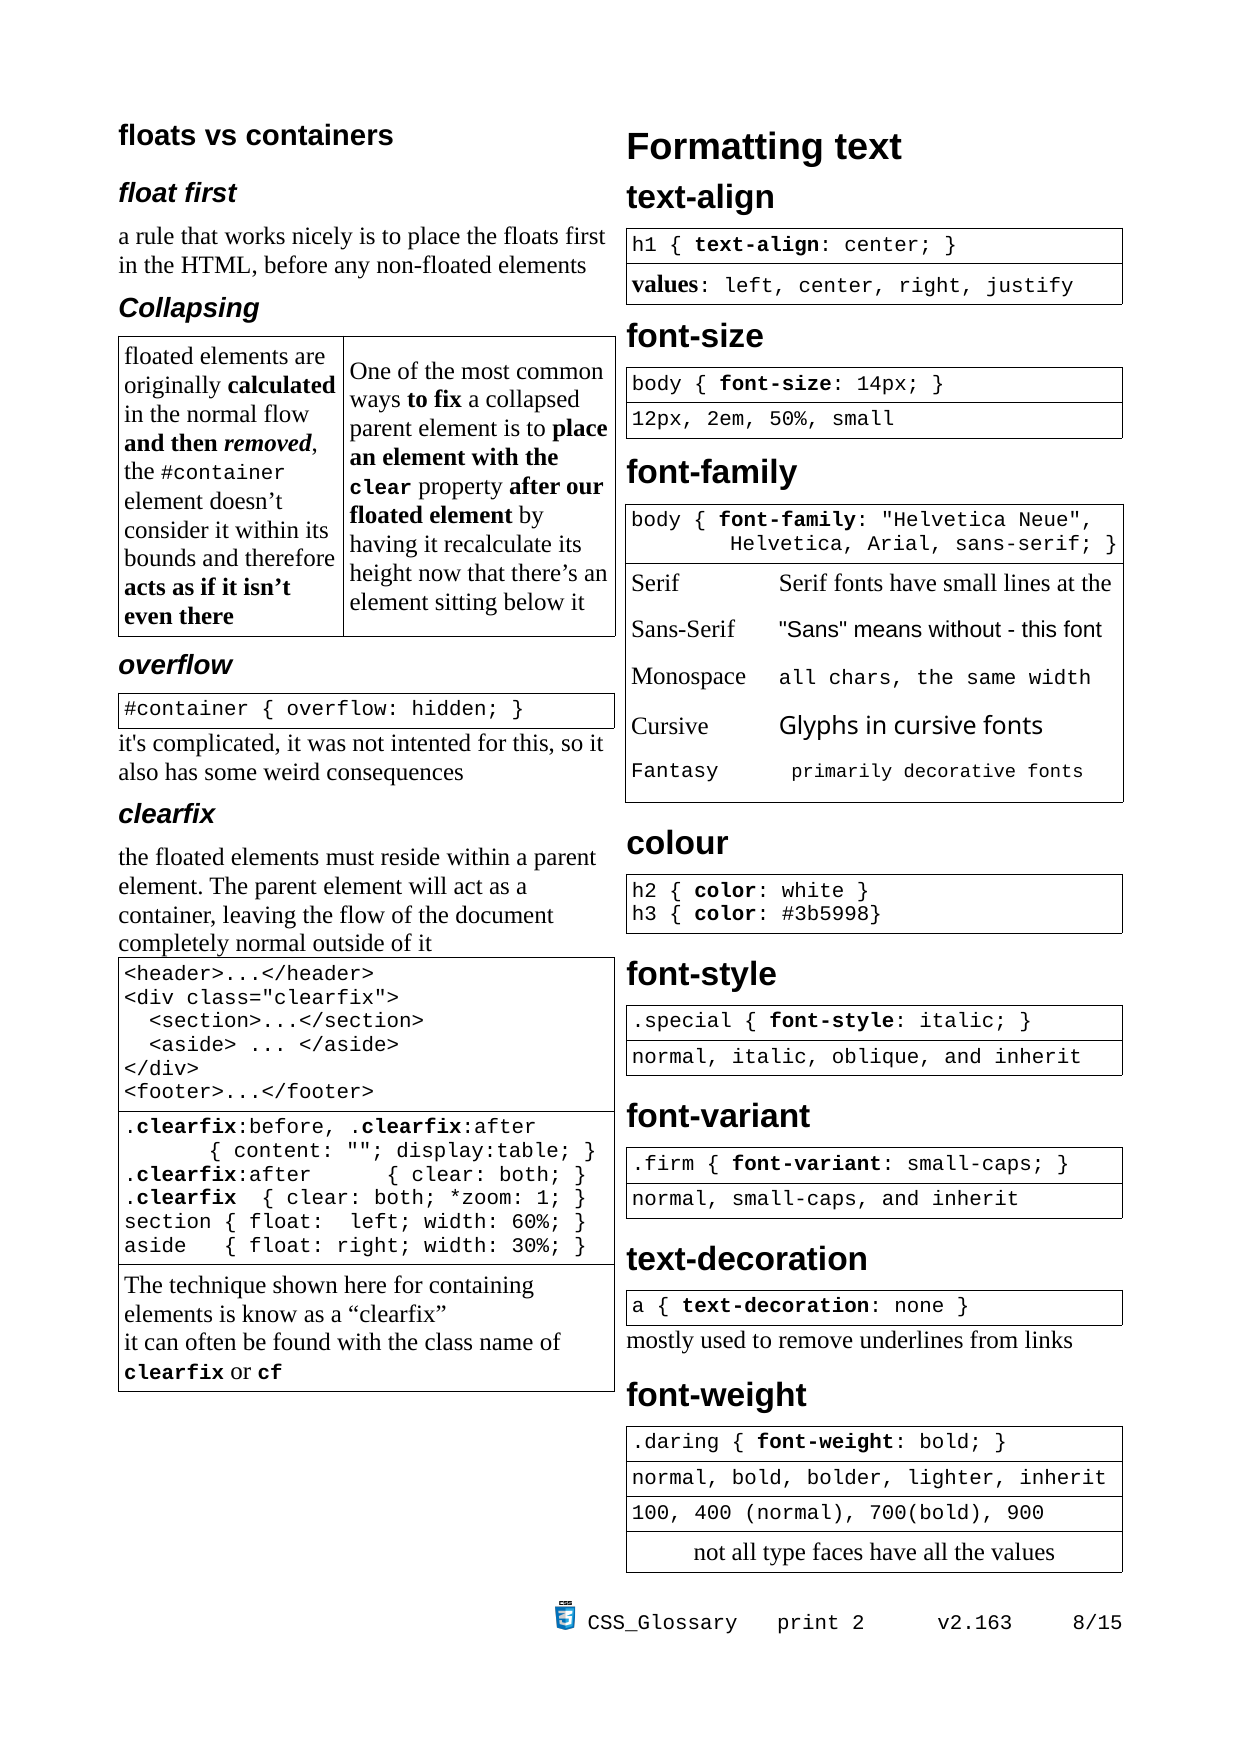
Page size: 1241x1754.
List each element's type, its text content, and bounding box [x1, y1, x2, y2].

table_cell .clearfix:before, .clearfix:after { content: ""; display:table; } .clearfix:after { clear: both; } .clearfix { clear: both; *zoom: 1; } section { float: left; width: 60%; } aside { float: right; width: 30%; } [119, 1112, 614, 1264]
table_header h1 { text-align: center; } [627, 229, 1122, 263]
text mostly used to remove underlines from links [626, 1326, 1122, 1354]
table_cell 100, 400 (normal), 700(bold), 900 [627, 1497, 1122, 1531]
subtitle font-family [626, 452, 1122, 491]
text a rule that works nicely is to place the floats first in the HTML, before any non-floated elements [118, 221, 614, 279]
subtitle floats vs containers [118, 118, 614, 152]
table_cell not all type faces have all the values [627, 1532, 1122, 1572]
table_cell Serif Serif fonts have small lines at the Sans-Serif "Sans" means without - this font Monospace all chars, the same width Cursive Glyphs in cursive fonts Fantasy primarily decorative fonts [626, 564, 1123, 802]
picture [555, 1601, 575, 1630]
table_header #container { overflow: hidden; } [119, 694, 614, 728]
subtitle font-style [626, 953, 1122, 992]
table_cell 12px, 2em, 50%, small [627, 403, 1122, 437]
table_header .special { font-style: italic; } [627, 1006, 1122, 1040]
table_header a { text-decoration: none } [627, 1291, 1122, 1325]
table_header .firm { font-variant: small-caps; } [627, 1148, 1122, 1182]
subtitle colour [626, 823, 1122, 861]
subtitle font-variant [626, 1096, 1122, 1135]
text the floated elements must reside within a parent element. The parent element will act as a container, leaving the flow of the document completely normal outside of it [118, 842, 614, 957]
table_header body { font-size: 14px; } [627, 368, 1122, 402]
subtitle Collapsing [118, 291, 614, 323]
subtitle overflow [118, 648, 614, 680]
subtitle clearfix [118, 798, 614, 830]
table_header body { font-family: "Helvetica Neue", Helvetica, Arial, sans-serif; } [626, 505, 1123, 562]
table_header .daring { font-weight: bold; } [627, 1427, 1122, 1461]
subtitle font-weight [626, 1374, 1122, 1413]
table_cell normal, bold, bolder, lighter, inherit [627, 1462, 1122, 1496]
table_cell normal, italic, oblique, and inherit [627, 1041, 1122, 1075]
subtitle font-size [626, 316, 1122, 354]
table_header One of the most common ways to fix a collapsed parent element is to place an element with the clear property after our floated element by having it recalculate its height now that there’s an element sitting below it [344, 337, 615, 636]
subtitle float first [118, 177, 614, 209]
subtitle text-decoration [626, 1238, 1122, 1277]
table_cell values: left, center, right, justify [627, 264, 1122, 304]
text it's complicated, it was not intented for this, so it also has some weird consequences [118, 729, 614, 785]
subtitle Formatting text [626, 124, 1122, 168]
table_header floated elements are originally calculated in the normal flow and then removed, the #container element doesn’t consider it within its bounds and therefore acts as if it isn’t even there [119, 337, 343, 636]
table_cell normal, small-caps, and inherit [627, 1184, 1122, 1218]
table_header <header>...</header> <div class="clearfix"> <section>...</section> <aside> ... </aside> </div> <footer>...</footer> [119, 958, 614, 1111]
table_cell The technique shown here for containing elements is know as a “clearfix” it can often be found with the class name of clearfix or cf [119, 1265, 614, 1391]
table_header h2 { color: white } h3 { color: #3b5998} [627, 875, 1122, 933]
subtitle text-align [626, 177, 1122, 215]
